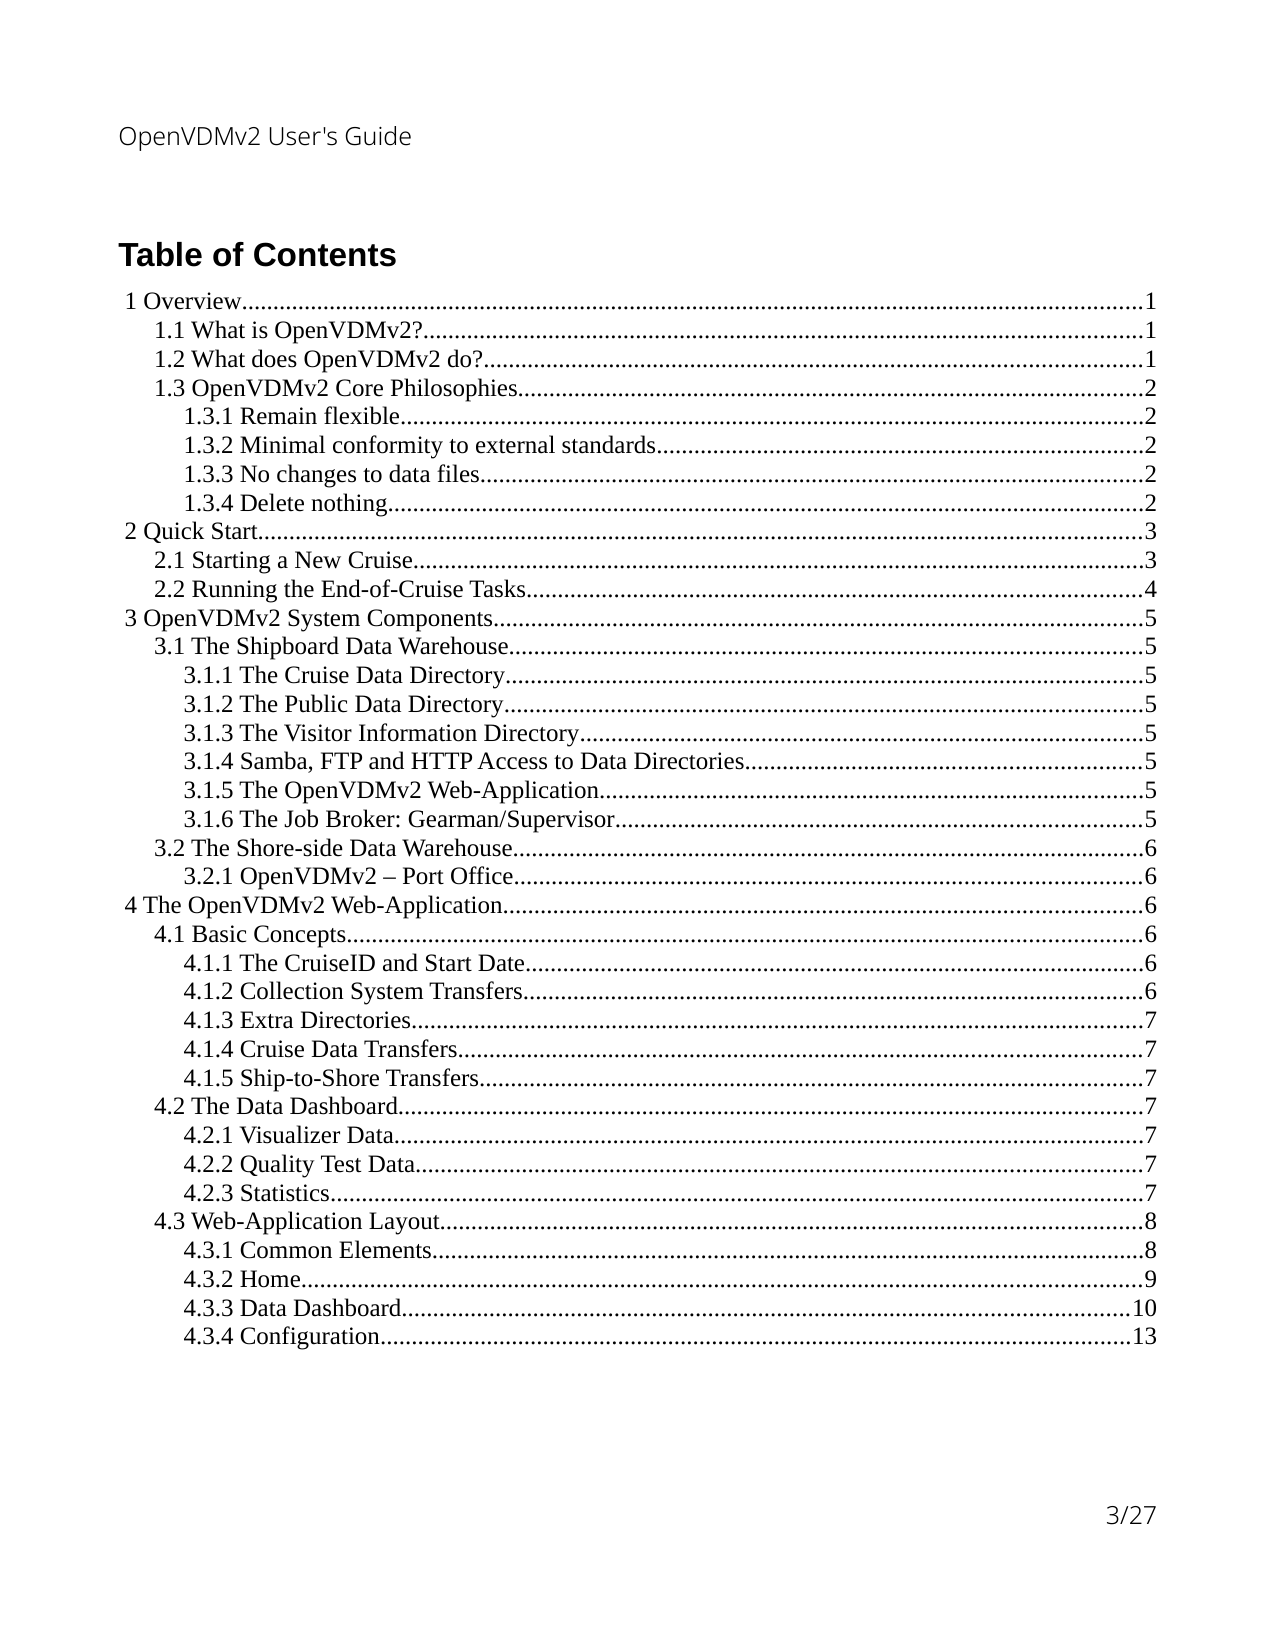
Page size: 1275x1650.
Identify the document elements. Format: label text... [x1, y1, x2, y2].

text 3.1.4 Samba, FTP and HTTP Access to Data Directories 5 [177, 746, 1157, 775]
text 4.1.5 Ship-to-Shore Transfers 7 [177, 1063, 1157, 1091]
text 3.1.1 The Cruise Data Directory 5 [177, 660, 1157, 689]
text 3.2.1 OpenVDMv2 – Port Office 6 [177, 861, 1157, 890]
text 4.3 Web-Application Layout 8 [148, 1206, 1157, 1235]
text 4.1.1 The CruiseID and Start Date 6 [177, 948, 1157, 976]
text 1.3 OpenVDMv2 Core Philosophies 2 [148, 373, 1157, 401]
text 4.2.1 Visualizer Data 7 [177, 1120, 1157, 1149]
text 1.3.4 Delete nothing 2 [177, 488, 1157, 516]
text 1 Overview 1 [118, 286, 1157, 315]
text 4.1 Basic Concepts 6 [148, 919, 1157, 948]
text 2 Quick Start 3 [118, 516, 1157, 545]
text 2.1 Starting a New Cruise 3 [148, 545, 1157, 574]
text 4.1.4 Cruise Data Transfers 7 [177, 1034, 1157, 1063]
text 3 OpenVDMv2 System Components 5 [118, 603, 1157, 631]
subtitle Table of Contents [118, 235, 1157, 274]
text 3.2 The Shore-side Data Warehouse 6 [148, 833, 1157, 861]
text 4.3.4 Configuration 13 [177, 1321, 1157, 1350]
text 3.1 The Shipboard Data Warehouse 5 [148, 631, 1157, 660]
text 3.1.3 The Visitor Information Directory 5 [177, 718, 1157, 746]
text 4.2.2 Quality Test Data 7 [177, 1149, 1157, 1178]
text 1.1 What is OpenVDMv2? 1 [148, 315, 1157, 344]
text 4 The OpenVDMv2 Web-Application 6 [118, 890, 1157, 919]
text 2.2 Running the End-of-Cruise Tasks 4 [148, 574, 1157, 603]
text 4.3.1 Common Elements 8 [177, 1235, 1157, 1264]
text 4.1.2 Collection System Transfers 6 [177, 976, 1157, 1005]
text 4.2.3 Statistics 7 [177, 1178, 1157, 1206]
text 4.2 The Data Dashboard 7 [148, 1091, 1157, 1120]
text 3.1.6 The Job Broker: Gearman/Supervisor 5 [177, 804, 1157, 833]
text 1.3.1 Remain flexible 2 [177, 401, 1157, 430]
text 3.1.2 The Public Data Directory 5 [177, 689, 1157, 718]
text 1.3.3 No changes to data files 2 [177, 459, 1157, 488]
text 4.1.3 Extra Directories 7 [177, 1005, 1157, 1034]
text 4.3.2 Home 9 [177, 1264, 1157, 1293]
text 4.3.3 Data Dashboard 10 [177, 1293, 1157, 1321]
text 1.2 What does OpenVDMv2 do? 1 [148, 344, 1157, 373]
text 3.1.5 The OpenVDMv2 Web-Application 5 [177, 775, 1157, 804]
text 1.3.2 Minimal conformity to external standards 2 [177, 430, 1157, 459]
